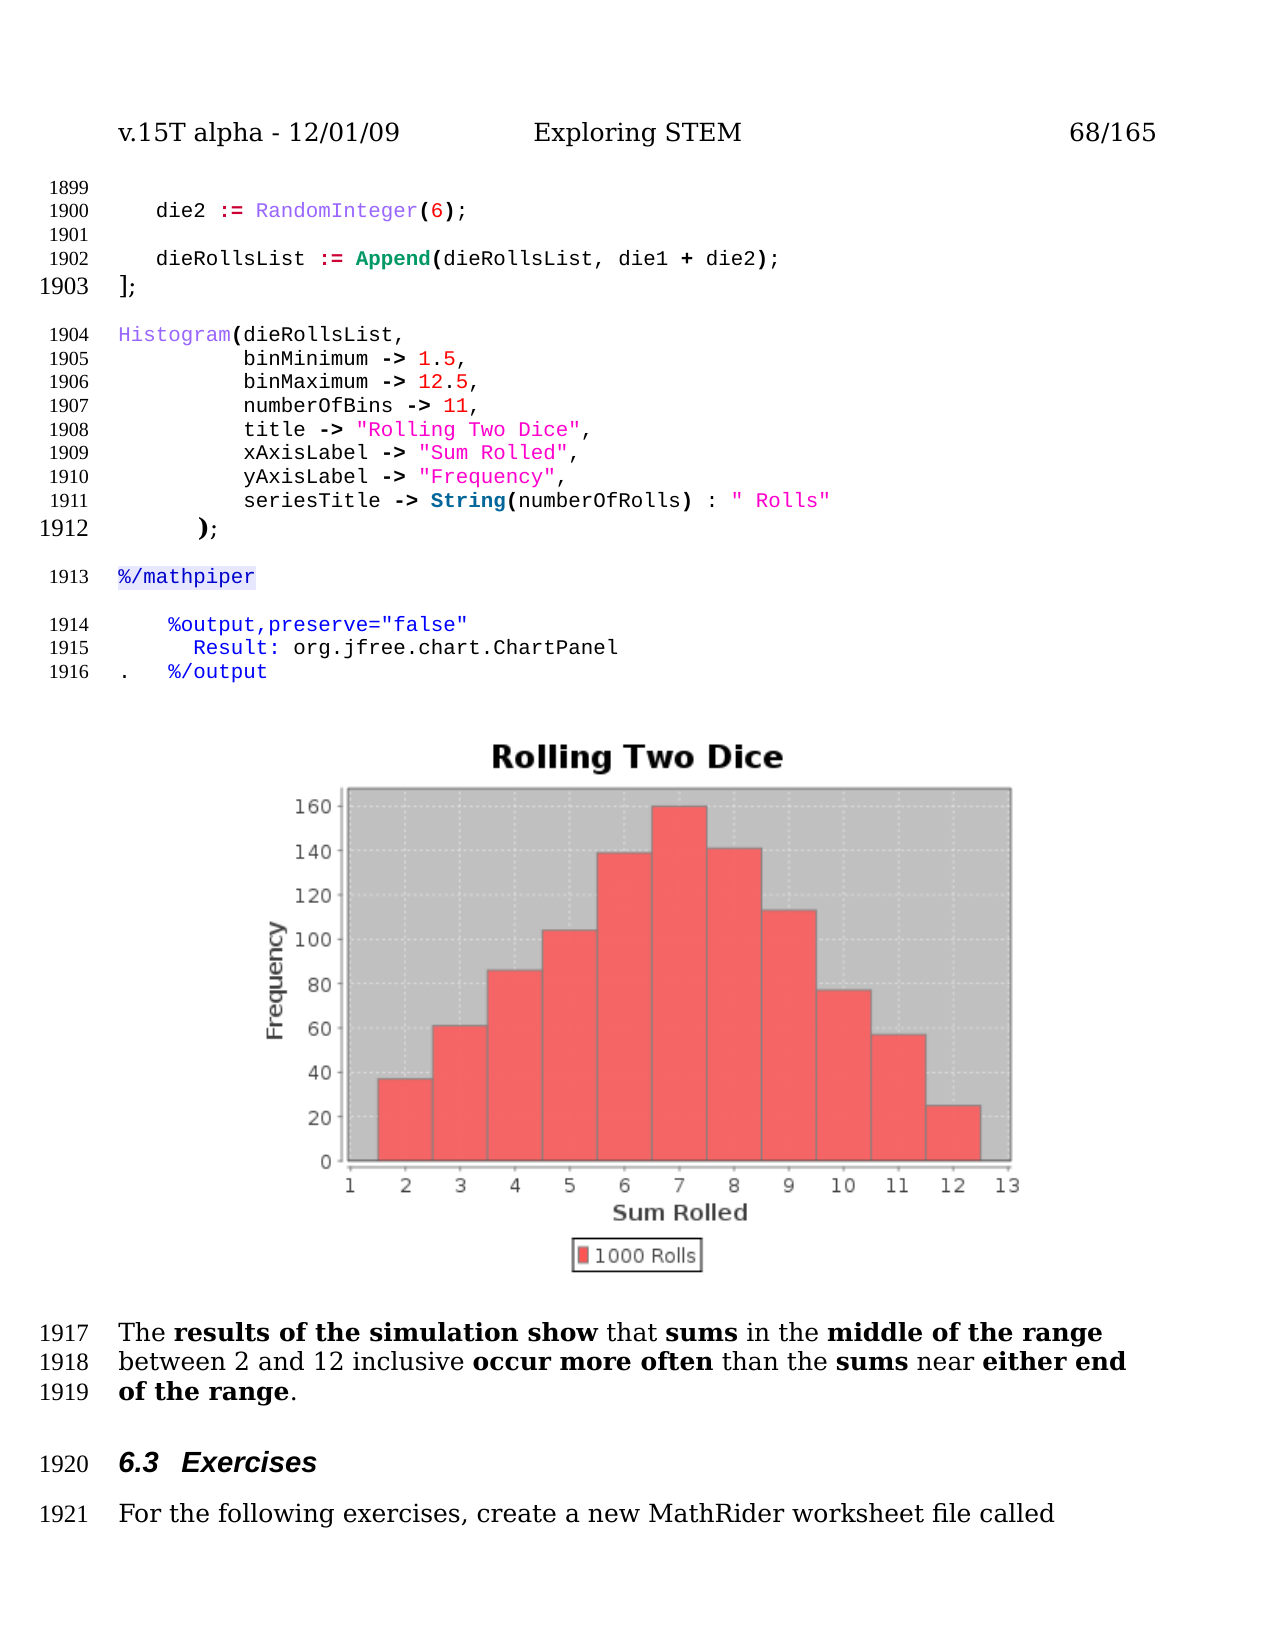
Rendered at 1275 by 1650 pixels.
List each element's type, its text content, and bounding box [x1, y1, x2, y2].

text Histogram(dieRollsList, [118, 324, 1157, 348]
text title -> "Rolling Two Dice", [118, 419, 1157, 442]
text ]; [118, 271, 1157, 301]
text %/mathpiper [118, 566, 1157, 590]
text %output,preserve="false" [118, 614, 1157, 637]
text For the following exercises, create a new MathRider worksheet file called [118, 1499, 1157, 1529]
text yAxisLabel -> "Frequency", [118, 466, 1157, 490]
text binMinimum -> 1.5, [118, 348, 1157, 371]
text . %/output [118, 661, 1157, 684]
text ); [118, 513, 1157, 543]
text binMaximum -> 12.5, [118, 371, 1157, 395]
text die2 := RandomInteger(6); [118, 200, 1157, 224]
picture [245, 737, 1030, 1274]
subtitle Exercises [118, 1445, 1157, 1478]
text seriesTitle -> String(numberOfRolls) : " Rolls" [118, 490, 1157, 513]
text numberOfBins -> 11, [118, 395, 1157, 419]
text Result: org.jfree.chart.ChartPanel [118, 637, 1157, 661]
text xAxisLabel -> "Sum Rolled", [118, 442, 1157, 466]
text The results of the simulation show that sums in the middle of the range between 2 and 12 inclusive occur more often than the sums near either end of the range. [118, 1318, 1157, 1406]
text dieRollsList := Append(dieRollsList, die1 + die2); [118, 248, 1157, 271]
